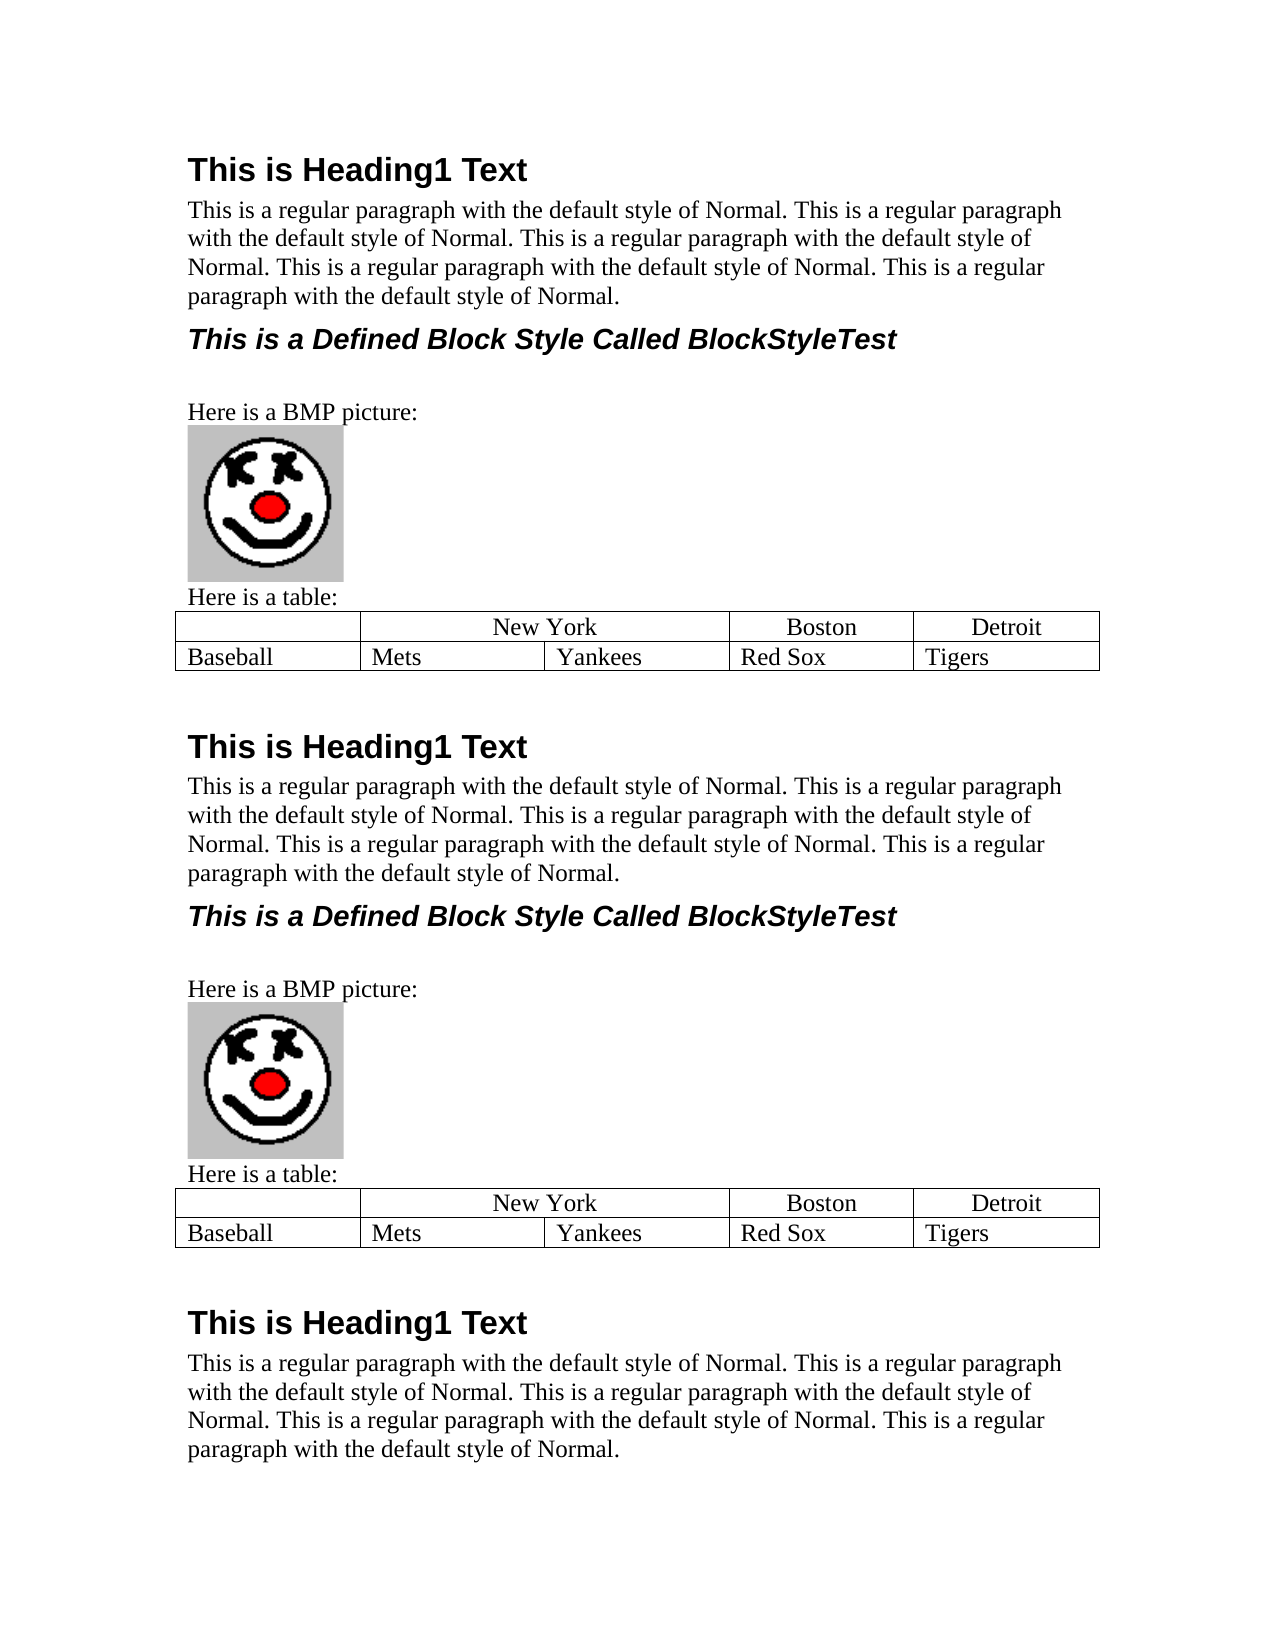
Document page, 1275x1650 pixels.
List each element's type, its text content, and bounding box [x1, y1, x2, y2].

table_header Detroit [914, 1189, 1099, 1217]
subtitle This is Heading1 Text [187, 150, 1087, 188]
table_cell Red Sox [730, 1218, 913, 1247]
table_header Detroit [914, 612, 1099, 641]
text Here is a table: [187, 582, 1087, 611]
table_cell Mets [361, 1218, 544, 1247]
text This is a regular paragraph with the default style of Normal. This is a regular paragraph with the default style of Normal. This is a regular paragraph with the default style of Normal. This is a regular paragraph with the default style of Normal. This is a regular paragraph with the default style of Normal. [187, 195, 1087, 310]
text Here is a table: [187, 1159, 1087, 1187]
picture [187, 1002, 344, 1159]
table_cell Baseball [176, 642, 360, 670]
subtitle This is Heading1 Text [187, 727, 1087, 765]
table_cell Yankees [545, 1218, 729, 1247]
text Here is a BMP picture: [187, 974, 1087, 1002]
table_header [176, 1189, 360, 1217]
subtitle This is Heading1 Text [187, 1303, 1087, 1342]
table_header [176, 612, 360, 641]
table_cell Tigers [914, 642, 1099, 670]
picture [187, 425, 344, 582]
table_cell Tigers [914, 1218, 1099, 1247]
table_header New York [361, 612, 729, 641]
text This is a regular paragraph with the default style of Normal. This is a regular paragraph with the default style of Normal. This is a regular paragraph with the default style of Normal. This is a regular paragraph with the default style of Normal. This is a regular paragraph with the default style of Normal. [187, 1348, 1087, 1463]
text This is a regular paragraph with the default style of Normal. This is a regular paragraph with the default style of Normal. This is a regular paragraph with the default style of Normal. This is a regular paragraph with the default style of Normal. This is a regular paragraph with the default style of Normal. [187, 771, 1087, 886]
table_cell Mets [361, 642, 544, 670]
table_cell Red Sox [730, 642, 913, 670]
table_header Boston [730, 1189, 913, 1217]
table_header Boston [730, 612, 913, 641]
table_header New York [361, 1189, 729, 1217]
table_cell Yankees [545, 642, 729, 670]
text Here is a BMP picture: [187, 397, 1087, 426]
table_cell Baseball [176, 1218, 360, 1247]
text This is a Defined Block Style Called BlockStyleTest [187, 899, 1087, 932]
text This is a Defined Block Style Called BlockStyleTest [187, 322, 1087, 356]
